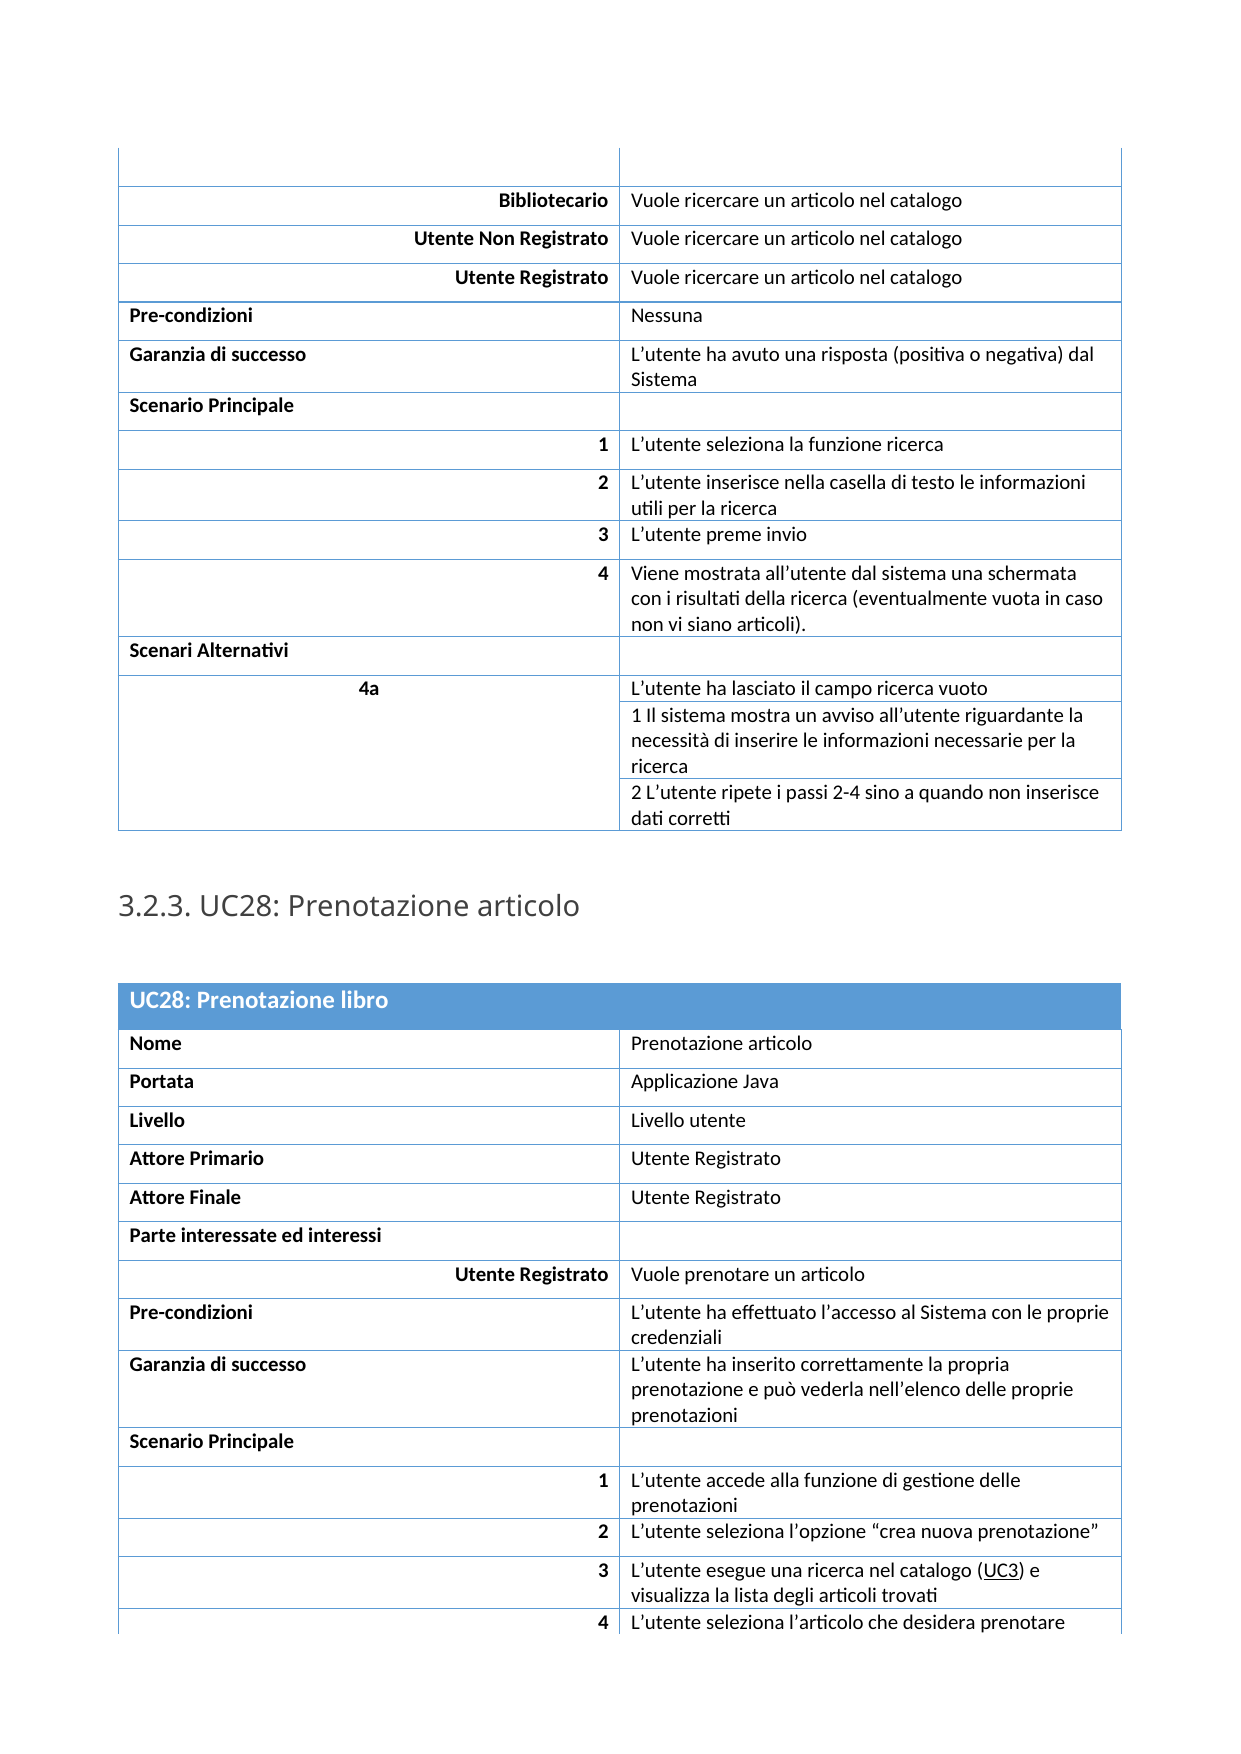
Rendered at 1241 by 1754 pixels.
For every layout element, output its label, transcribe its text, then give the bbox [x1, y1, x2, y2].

table_cell Garanzia di successo [119, 1351, 619, 1427]
table_cell 1 [119, 431, 619, 468]
table_cell 1 Il sistema mostra un avviso all’utente riguardante la necessità di inserire le informazioni necessarie per la ricerca [620, 702, 1121, 778]
table_cell Vuole prenotare un articolo [620, 1261, 1121, 1298]
table_cell Attore Finale [119, 1184, 619, 1221]
table_cell L’utente ha lasciato il campo ricerca vuoto [620, 676, 1121, 701]
table_cell Utente Registrato [620, 1145, 1121, 1183]
table_cell Bibliotecario [119, 187, 619, 224]
table_cell Applicazione Java [620, 1069, 1121, 1106]
table_cell [620, 393, 1121, 430]
table_cell [620, 1428, 1121, 1466]
table_cell Livello utente [620, 1107, 1121, 1144]
table_cell 1 [119, 1467, 619, 1518]
table_cell L’utente ha avuto una risposta (positiva o negativa) dal Sistema [620, 341, 1121, 392]
table_cell [119, 148, 619, 186]
table_cell 4a [119, 676, 619, 830]
table_cell 2 [119, 1519, 619, 1556]
table_cell Scenario Principale [119, 1428, 619, 1466]
table_cell Viene mostrata all’utente dal sistema una schermata con i risultati della ricerca (eventualmente vuota in caso non vi siano articoli). [620, 560, 1121, 636]
table_cell Utente Registrato [119, 264, 619, 301]
table_cell L’utente ha effettuato l’accesso al Sistema con le proprie credenziali [620, 1299, 1121, 1350]
table_cell Utente Non Registrato [119, 226, 619, 263]
table_cell 4 [119, 1609, 619, 1634]
table_cell Vuole ricercare un articolo nel catalogo [620, 226, 1121, 263]
table_cell Utente Registrato [620, 1184, 1121, 1221]
table_cell L’utente seleziona l’opzione “crea nuova prenotazione” [620, 1519, 1121, 1556]
table_cell L’utente inserisce nella casella di testo le informazioni utili per la ricerca [620, 470, 1121, 520]
table_header UC28: Prenotazione libro [119, 984, 1121, 1029]
table_cell Scenario Principale [119, 393, 619, 430]
table_cell Nessuna [620, 303, 1121, 340]
table_cell Scenari Alternativi [119, 637, 619, 674]
table_cell Vuole ricercare un articolo nel catalogo [620, 187, 1121, 224]
table_cell L’utente accede alla funzione di gestione delle prenotazioni [620, 1467, 1121, 1518]
table_cell Pre-condizioni [119, 1299, 619, 1350]
table_cell Parte interessate ed interessi [119, 1222, 619, 1260]
table_cell 4 [119, 560, 619, 636]
subtitle 3.2.3. UC28: Prenotazione articolo [118, 885, 1122, 925]
table_cell Utente Registrato [119, 1261, 619, 1298]
table_cell L’utente seleziona l’articolo che desidera prenotare [620, 1609, 1121, 1634]
table_cell [620, 637, 1121, 674]
table_cell Attore Primario [119, 1145, 619, 1183]
table_cell 3 [119, 1557, 619, 1608]
table_cell L’utente seleziona la funzione ricerca [620, 431, 1121, 468]
table_cell Garanzia di successo [119, 341, 619, 392]
table_cell L’utente ha inserito correttamente la propria prenotazione e può vederla nell’elenco delle proprie prenotazioni [620, 1351, 1121, 1427]
table_cell Portata [119, 1069, 619, 1106]
table_cell Vuole ricercare un articolo nel catalogo [620, 264, 1121, 301]
table_cell Livello [119, 1107, 619, 1144]
table_cell 2 [119, 470, 619, 520]
table_cell Nome [119, 1030, 619, 1067]
table_cell [620, 1222, 1121, 1260]
table_cell 3 [119, 521, 619, 559]
table_cell Pre-condizioni [119, 303, 619, 340]
table_cell L’utente esegue una ricerca nel catalogo (UC3) e visualizza la lista degli articoli trovati [620, 1557, 1121, 1608]
table_cell [620, 148, 1121, 186]
table_cell L’utente preme invio [620, 521, 1121, 559]
table_cell 2 L’utente ripete i passi 2-4 sino a quando non inserisce dati corretti [620, 779, 1121, 830]
table_cell Prenotazione articolo [620, 1030, 1121, 1067]
